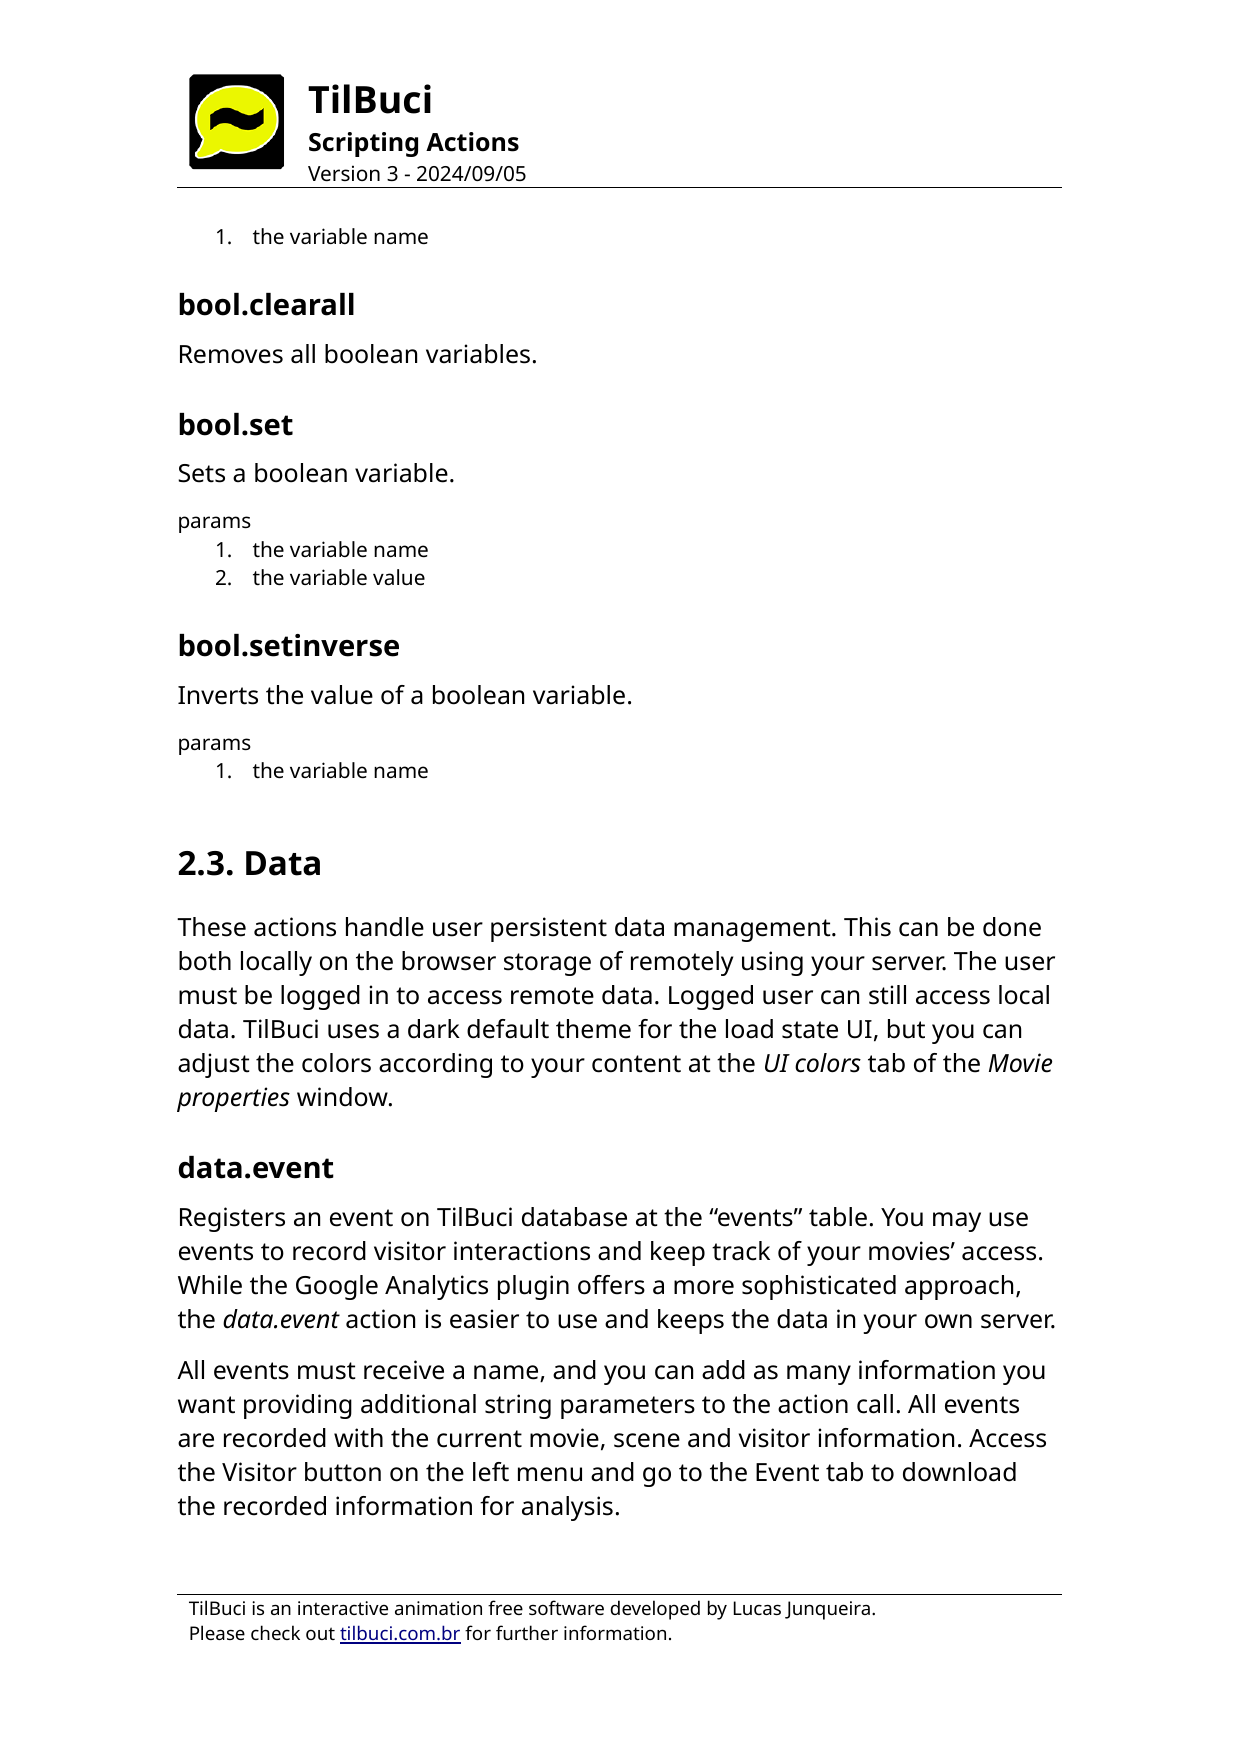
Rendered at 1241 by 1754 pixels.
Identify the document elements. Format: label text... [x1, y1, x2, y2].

list the variable name [215, 757, 1063, 785]
list the variable name [215, 535, 1063, 563]
subtitle bool.clearall [177, 284, 1063, 324]
text All events must receive a name, and you can add as many information you want providing additional string parameters to the action call. All events are recorded with the current movie, scene and visitor information. Access the Visitor button on the left menu and go to the Event tab to download the recorded information for analysis. [177, 1352, 1063, 1523]
list the variable value [215, 563, 1063, 592]
list params [177, 728, 1063, 757]
list params [177, 507, 1063, 535]
text Inverts the value of a boolean variable. [177, 677, 1063, 712]
text These actions handle user persistent data management. This can be done both locally on the browser storage of remotely using your server. The user must be logged in to access remote data. Logged user can still access local data. TilBuci uses a dark default theme for the load state UI, but you can adjust the colors according to your content at the UI colors tab of the Movie properties window. [177, 910, 1063, 1114]
text Registers an event on TilBuci database at the “events” table. You may use events to record visitor interactions and keep track of your movies’ access. While the Google Analytics plugin offers a more sophisticated approach, the data.event action is easier to use and keeps the data in your own server. [177, 1199, 1063, 1336]
subtitle 2.3. Data [177, 839, 1063, 885]
subtitle data.event [177, 1147, 1063, 1187]
list the variable name [215, 222, 1063, 251]
subtitle bool.set [177, 404, 1063, 443]
text Sets a boolean variable. [177, 456, 1063, 490]
subtitle bool.setinverse [177, 625, 1063, 665]
text Removes all boolean variables. [177, 336, 1063, 370]
